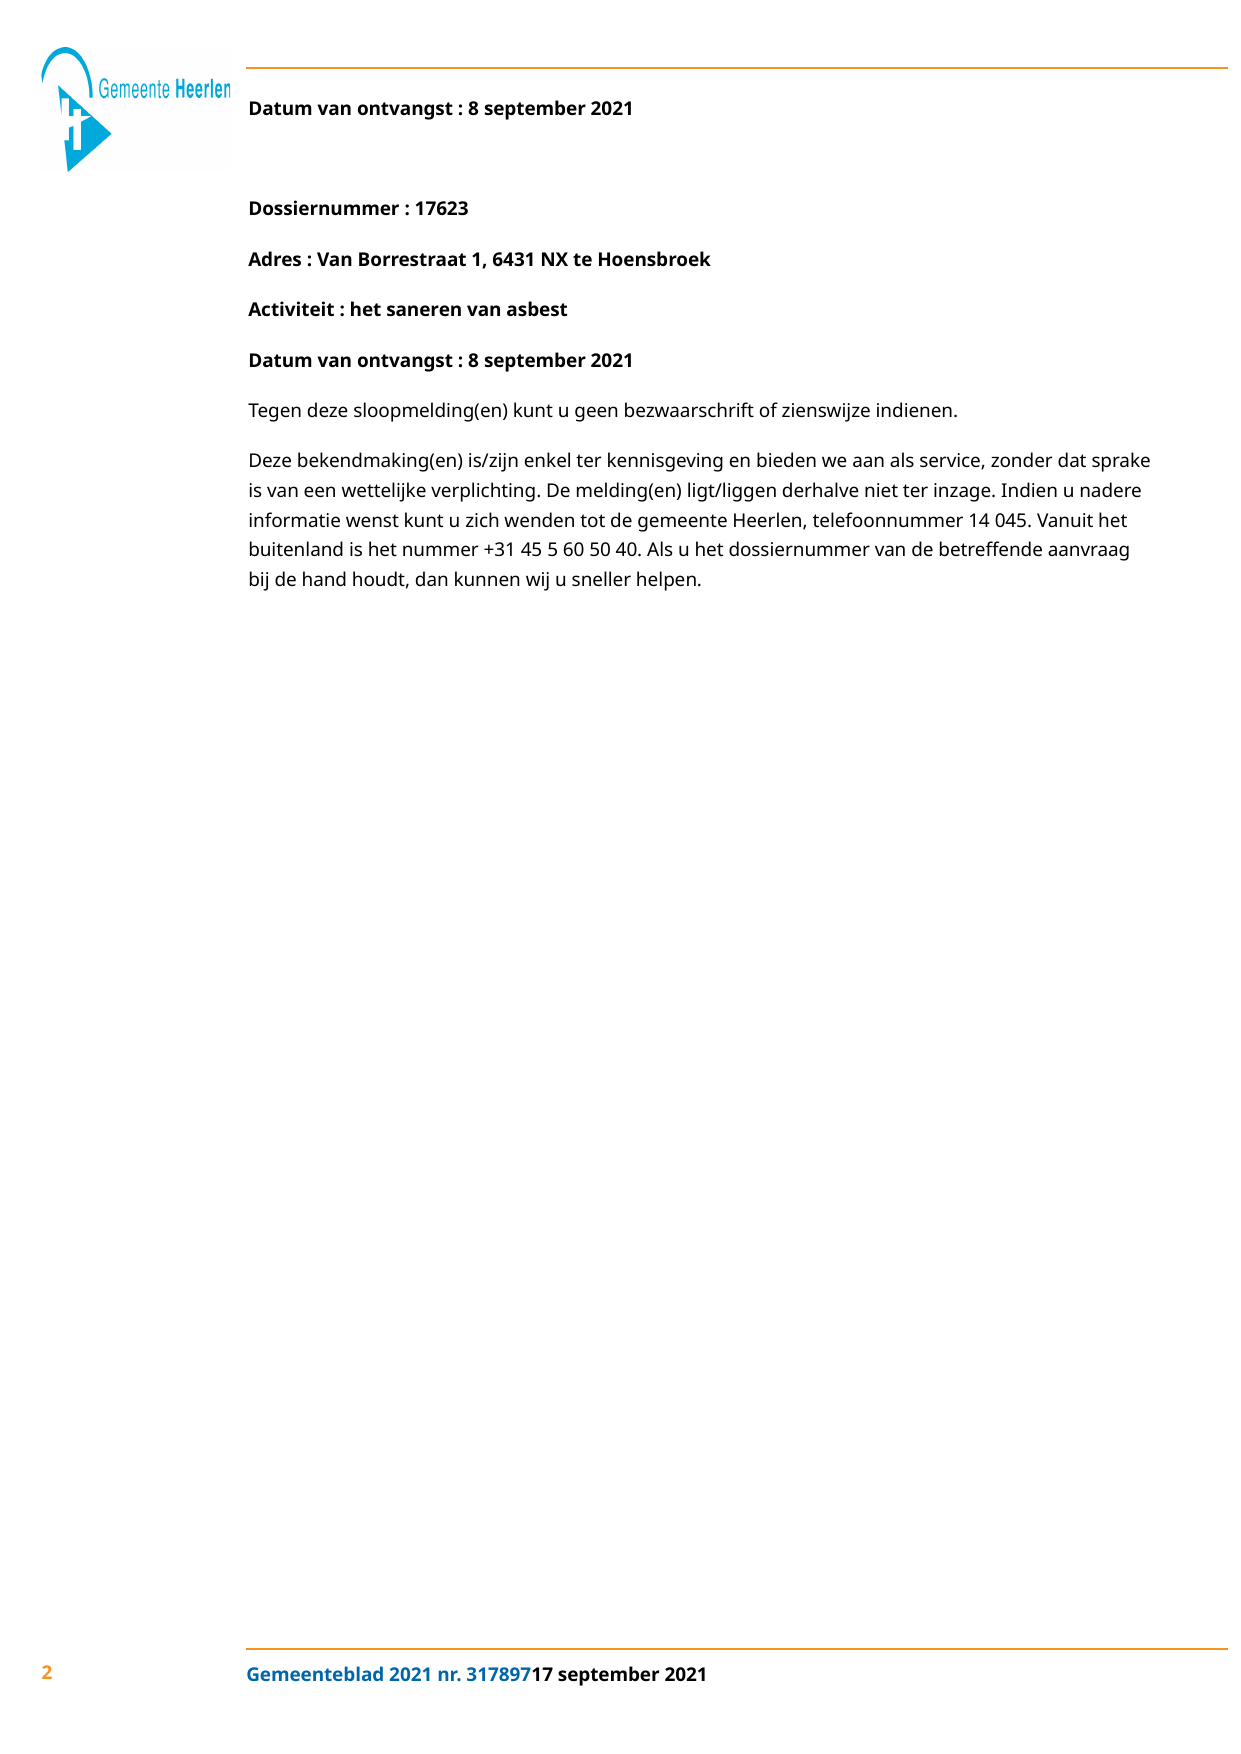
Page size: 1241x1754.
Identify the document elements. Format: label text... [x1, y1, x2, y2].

text Deze bekendmaking(en) is/zijn enkel ter kennisgeving en bieden we aan als service, zonder dat sprake is van een wettelijke verplichting. De melding(en) ligt/liggen derhalve niet ter inzage. Indien u nadere informatie wenst kunt u zich wenden tot de gemeente Heerlen, telefoonnummer 14 045. Vanuit het buitenland is het nummer +31 45 5 60 50 40. Als u het dossiernummer van de betreffende aanvraag bij de hand houdt, dan kunnen wij u sneller helpen. [248, 448, 1152, 592]
text Dossiernummer : 17623 [248, 196, 1152, 221]
picture [41, 47, 231, 172]
text Tegen deze sloopmelding(en) kunt u geen bezwaarschrift of zienswijze indienen. [248, 397, 1152, 423]
text Adres : Van Borrestraat 1, 6431 NX te Hoensbroek [248, 246, 1152, 272]
picture [41, 47, 59, 70]
text Datum van ontvangst : 8 september 2021 [248, 347, 1152, 373]
text Activiteit : het saneren van asbest [248, 296, 1152, 322]
text Datum van ontvangst : 8 september 2021 [248, 95, 1152, 121]
